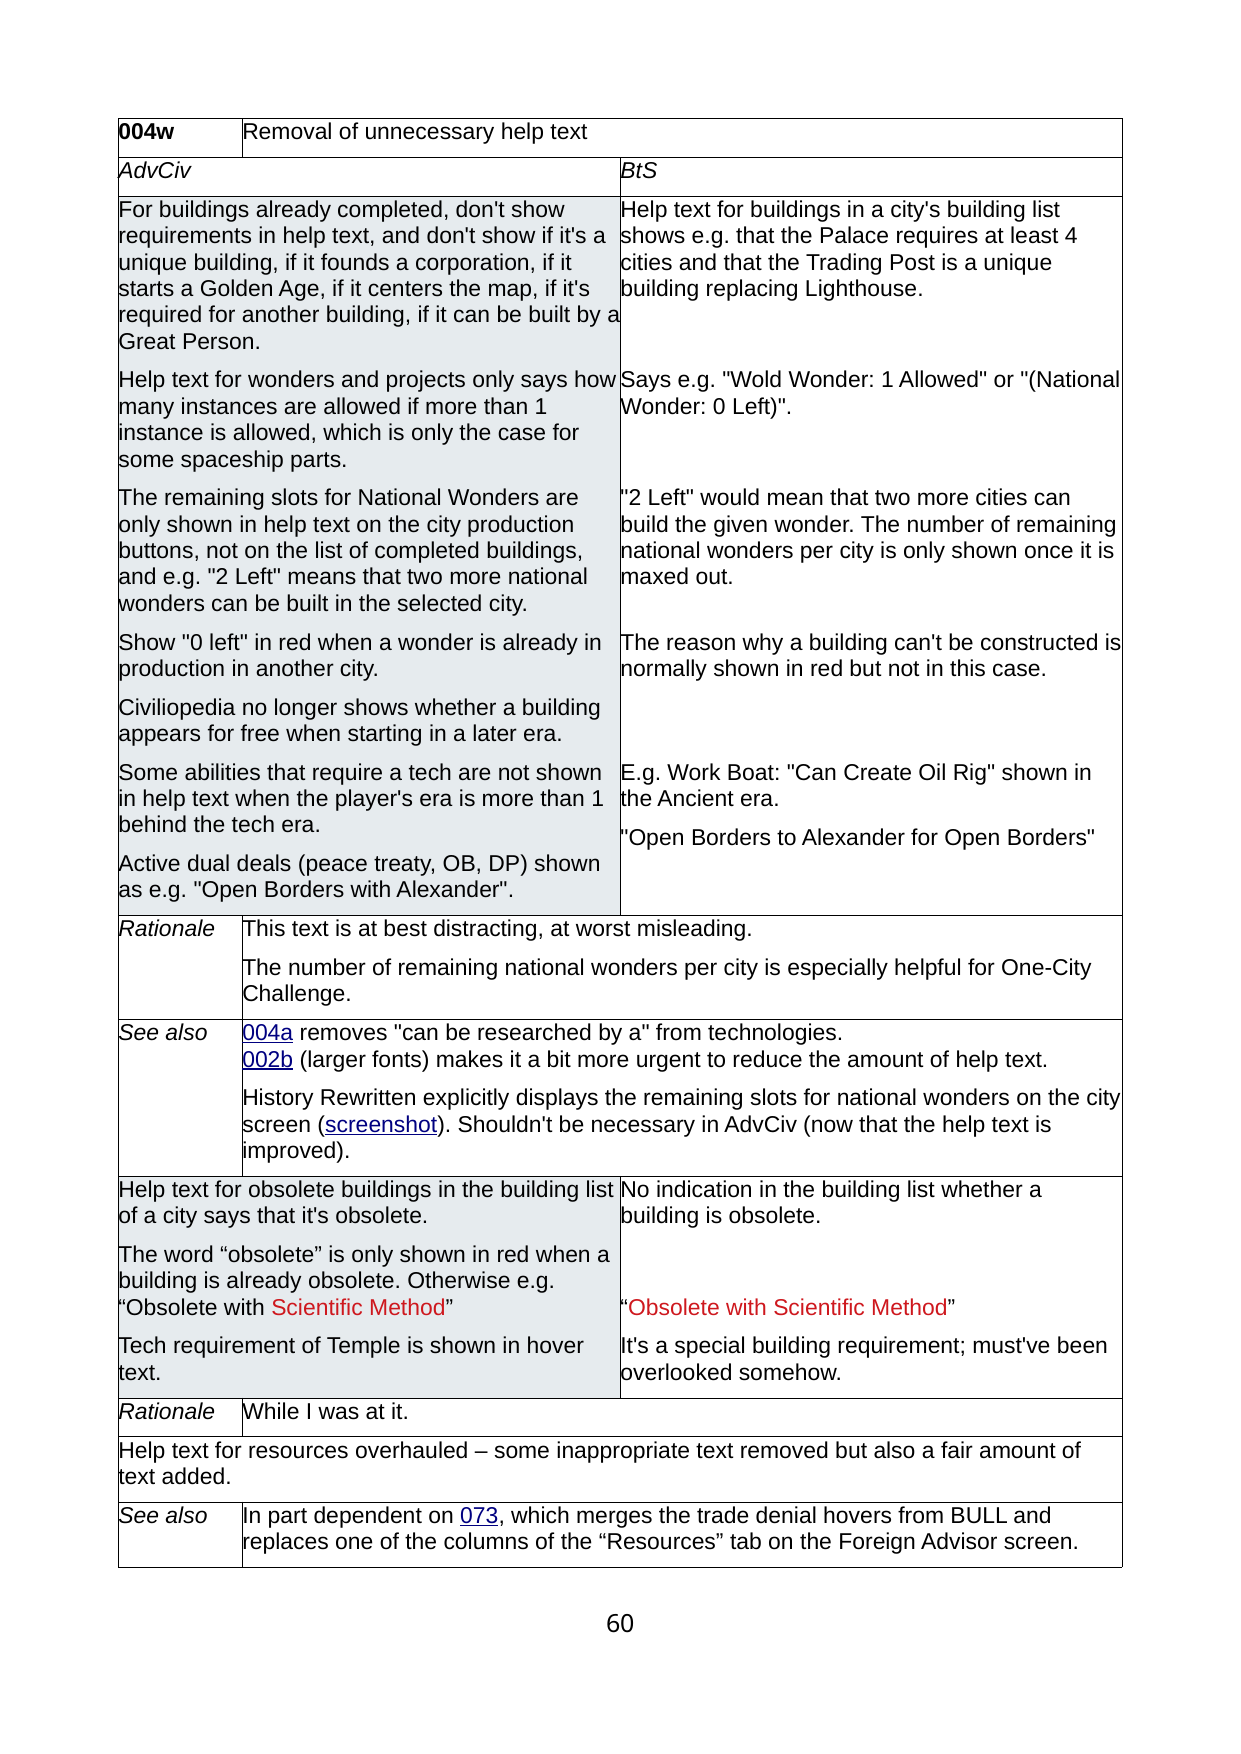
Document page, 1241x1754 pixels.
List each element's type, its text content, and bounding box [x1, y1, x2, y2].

table_cell 004a removes "can be researched by a" from technologies. 002b (larger fonts) makes it a bit more urgent to reduce the amount of help text. History Rewritten explicitly displays the remaining slots for national wonders on the city screen (screenshot). Shouldn't be necessary in AdvCiv (now that the help text is improved). [243, 1020, 1122, 1176]
table_cell Rationale [119, 916, 242, 1019]
table_cell This text is at best distracting, at worst misleading. The number of remaining national wonders per city is especially helpful for One-City Challenge. [243, 916, 1122, 1019]
table_cell BtS [621, 158, 1122, 196]
table_cell Help text for obsolete buildings in the building list of a city says that it's obsolete. The word “obsolete” is only shown in red when a building is already obsolete. Otherwise e.g. “Obsolete with Scientific Method” Tech requirement of Temple is shown in hover text. [119, 1177, 620, 1398]
table_cell See also [119, 1503, 242, 1567]
table_cell In part dependent on 073, which merges the trade denial hovers from BULL and replaces one of the columns of the “Resources” tab on the Foreign Advisor screen. [243, 1503, 1122, 1567]
table_cell AdvCiv [119, 158, 620, 196]
table_header Removal of unnecessary help text [243, 119, 1122, 157]
table_cell For buildings already completed, don't show requirements in help text, and don't show if it's a unique building, if it founds a corporation, if it starts a Golden Age, if it centers the map, if it's required for another building, if it can be built by a Great Person. Help text for wonders and projects only says how many instances are allowed if more than 1 instance is allowed, which is only the case for some spaceship parts. The remaining slots for National Wonders are only shown in help text on the city production buttons, not on the list of completed buildings, and e.g. "2 Left" means that two more national wonders can be built in the selected city. Show "0 left" in red when a wonder is already in production in another city. Civiliopedia no longer shows whether a building appears for free when starting in a later era. Some abilities that require a tech are not shown in help text when the player's era is more than 1 behind the tech era. Active dual deals (peace treaty, OB, DP) shown as e.g. "Open Borders with Alexander". [119, 197, 620, 915]
table_cell Help text for resources overhauled – some inappropriate text removed but also a fair amount of text added. [119, 1437, 1122, 1502]
table_cell See also [119, 1020, 242, 1176]
table_cell Rationale [119, 1399, 242, 1436]
table_cell No indication in the building list whether a building is obsolete. “Obsolete with Scientific Method” It's a special building requirement; must've been overlooked somehow. [621, 1177, 1122, 1398]
table_cell Help text for buildings in a city's building list shows e.g. that the Palace requires at least 4 cities and that the Trading Post is a unique building replacing Lighthouse. Says e.g. "Wold Wonder: 1 Allowed" or "(National Wonder: 0 Left)". "2 Left" would mean that two more cities can build the given wonder. The number of remaining national wonders per city is only shown once it is maxed out. The reason why a building can't be constructed is normally shown in red but not in this case. E.g. Work Boat: "Can Create Oil Rig" shown in the Ancient era. "Open Borders to Alexander for Open Borders" [621, 197, 1122, 915]
table_cell While I was at it. [243, 1399, 1122, 1436]
table_header 004w [119, 119, 242, 157]
